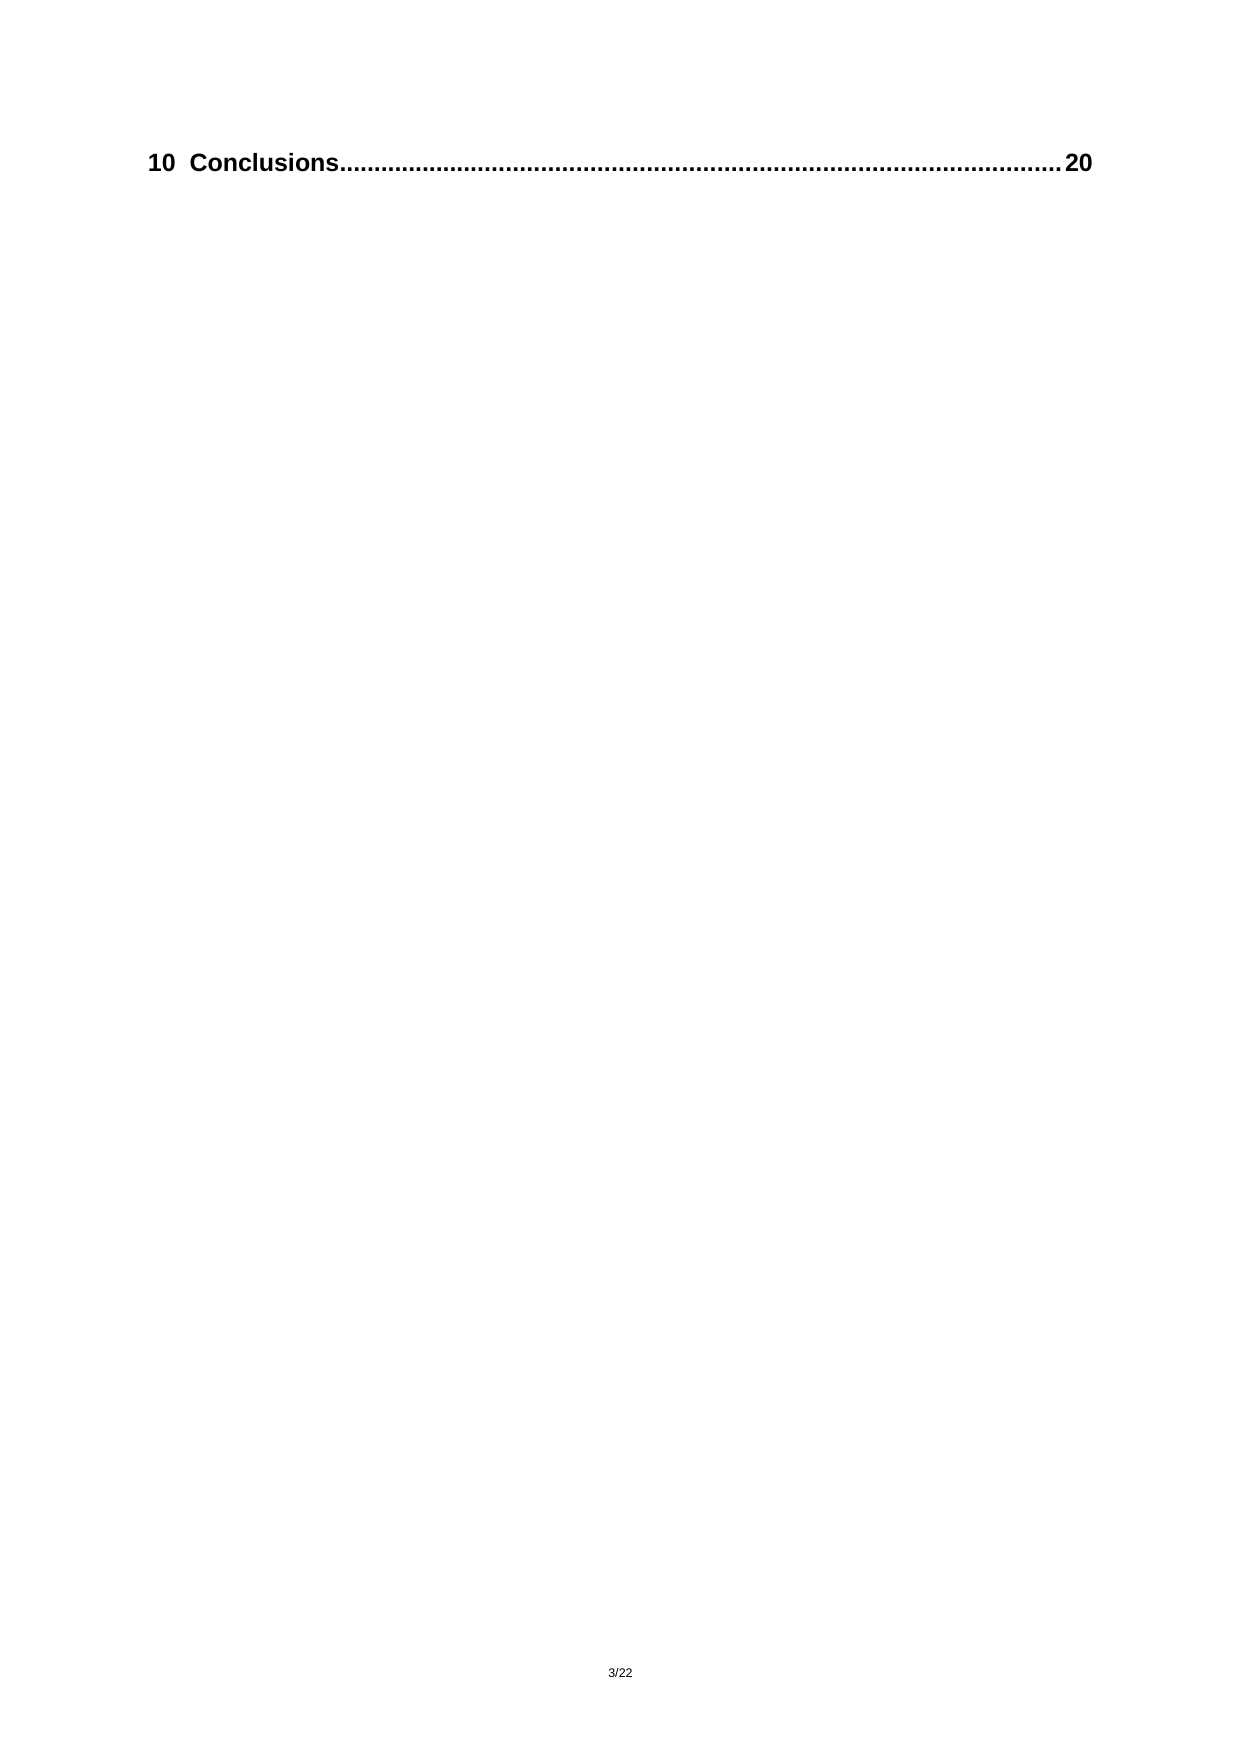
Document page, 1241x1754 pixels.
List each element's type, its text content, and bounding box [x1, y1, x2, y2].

text 10 Conclusions 20 [148, 148, 1092, 176]
